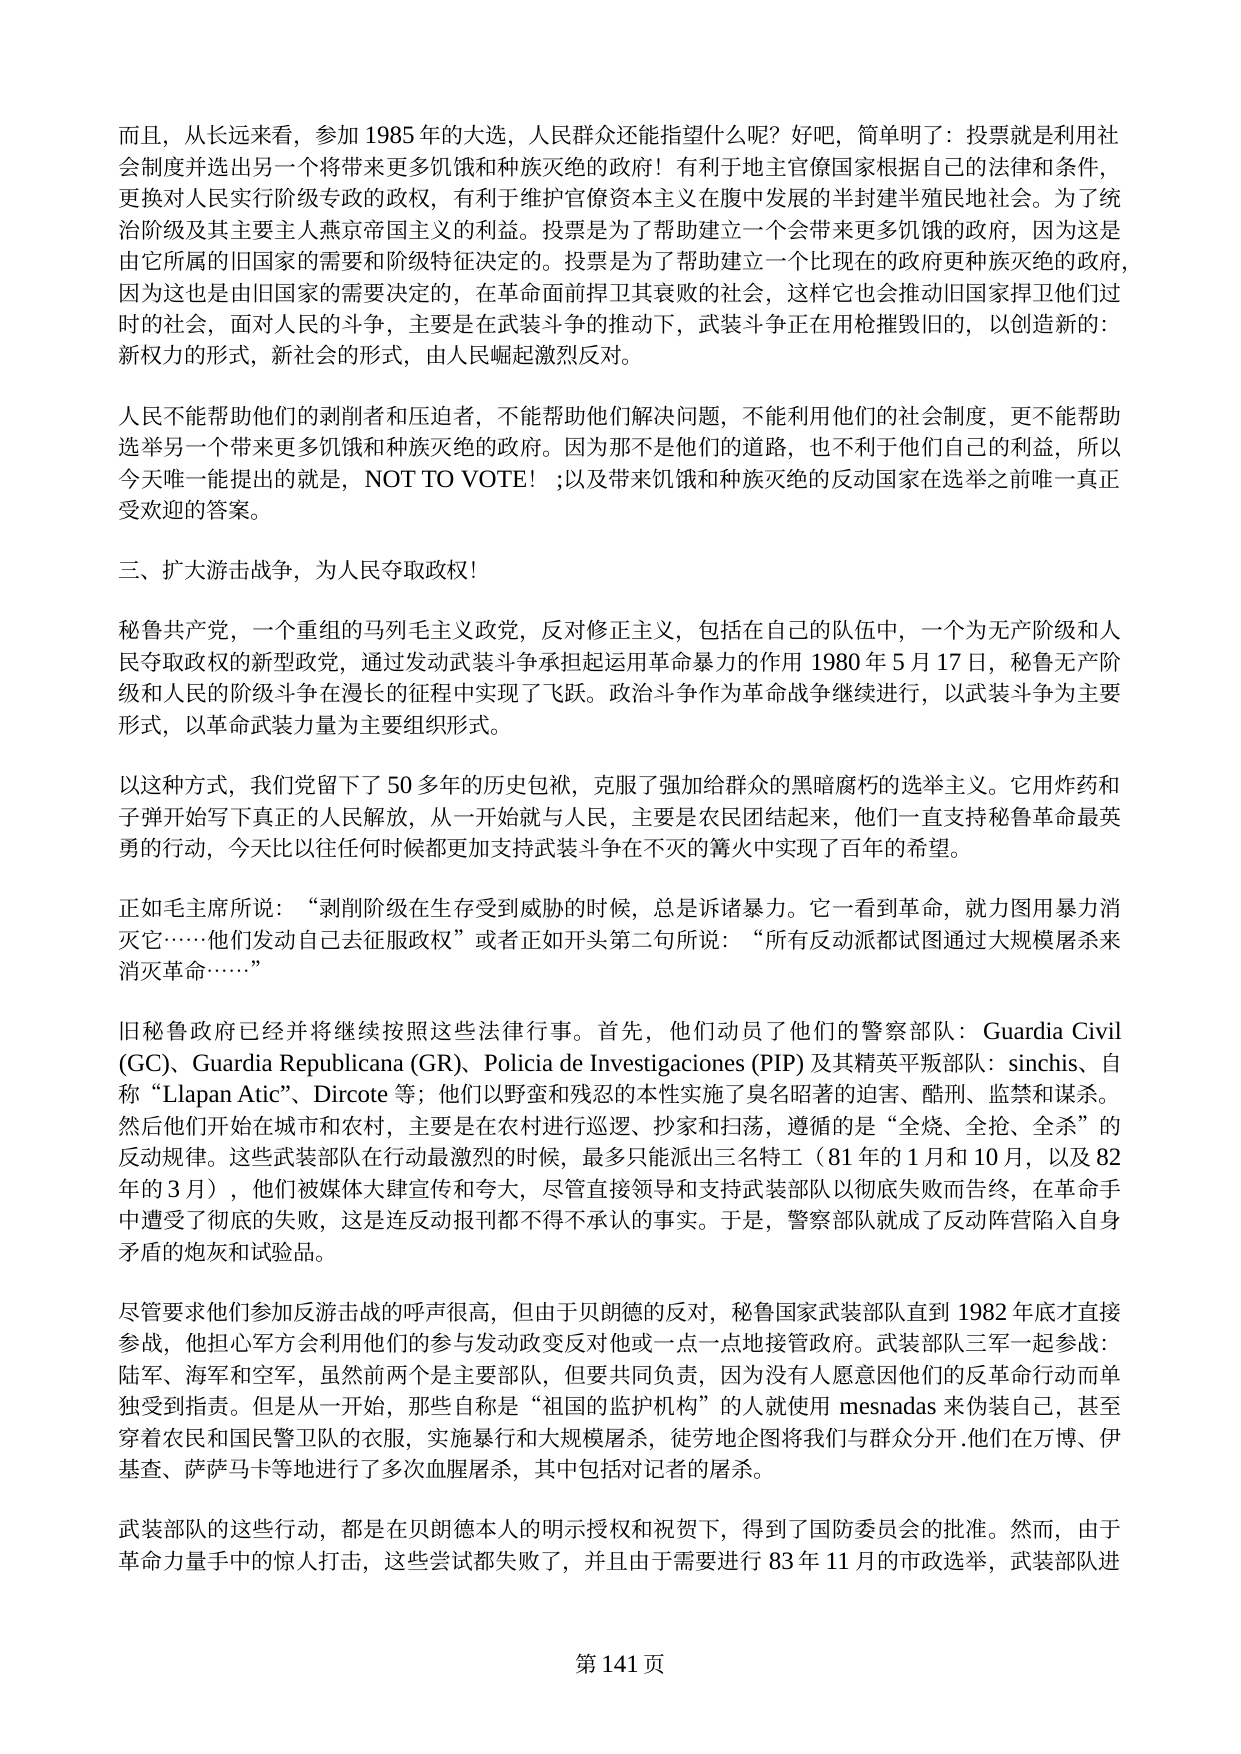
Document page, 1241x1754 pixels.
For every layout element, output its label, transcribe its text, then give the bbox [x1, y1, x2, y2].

text 三、扩大游击战争，为人民夺取政权！ [118, 553, 1122, 585]
text 正如毛主席所说：“剥削阶级在生存受到威胁的时候，总是诉诸暴力。它一看到革命，就力图用暴力消灭它……他们发动自己去征服政权”或者正如开头第二句所说：“所有反动派都试图通过大规模屠杀来消灭革命……” [118, 891, 1122, 986]
text 而且，从长远来看，参加1985年的大选，人民群众还能指望什么呢？好吧，简单明了：投票就是利用社会制度并选出另一个将带来更多饥饿和种族灭绝的政府！有利于地主官僚国家根据自己的法律和条件，更换对人民实行阶级专政的政权，有利于维护官僚资本主义在腹中发展的半封建半殖民地社会。为了统治阶级及其主要主人燕京帝国主义的利益。投票是为了帮助建立一个会带来更多饥饿的政府，因为这是由它所属的旧国家的需要和阶级特征决定的。投票是为了帮助建立一个比现在的政府更种族灭绝的政府，因为这也是由旧国家的需要决定的，在革命面前捍卫其衰败的社会，这样它也会推动旧国家捍卫他们过时的社会，面对人民的斗争，主要是在武装斗争的推动下，武装斗争正在用枪摧毁旧的，以创造新的：新权力的形式，新社会的形式，由人民崛起激烈反对。 [118, 118, 1122, 370]
text 秘鲁共产党，一个重组的马列毛主义政党，反对修正主义，包括在自己的队伍中，一个为无产阶级和人民夺取政权的新型政党，通过发动武装斗争承担起运用革命暴力的作用1980年5月17日，秘鲁无产阶级和人民的阶级斗争在漫长的征程中实现了飞跃。政治斗争作为革命战争继续进行，以武装斗争为主要形式，以革命武装力量为主要组织形式。 [118, 614, 1122, 739]
text 尽管要求他们参加反游击战的呼声很高，但由于贝朗德的反对，秘鲁国家武装部队直到1982年底才直接参战，他担心军方会利用他们的参与发动政变反对他或一点一点地接管政府。武装部队三军一起参战：陆军、海军和空军，虽然前两个是主要部队，但要共同负责，因为没有人愿意因他们的反革命行动而单独受到指责。但是从一开始，那些自称是“祖国的监护机构”的人就使用 mesnadas 来伪装自己，甚至穿着农民和国民警卫队的衣服，实施暴行和大规模屠杀，徒劳地企图将我们与群众分开.他们在万博、伊基查、萨萨马卡等地进行了多次血腥屠杀，其中包括对记者的屠杀。 [118, 1295, 1122, 1484]
text 以这种方式，我们党留下了50多年的历史包袱，克服了强加给群众的黑暗腐朽的选举主义。它用炸药和子弹开始写下真正的人民解放，从一开始就与人民，主要是农民团结起来，他们一直支持秘鲁革命最英勇的行动，今天比以往任何时候都更加支持武装斗争在不灭的篝火中实现了百年的希望。 [118, 768, 1122, 863]
text 武装部队的这些行动，都是在贝朗德本人的明示授权和祝贺下，得到了国防委员会的批准。然而，由于革命力量手中的惊人打击，这些尝试都失败了，并且由于需要进行83年11月的市政选举，武装部队进 [118, 1512, 1122, 1575]
text 旧秘鲁政府已经并将继续按照这些法律行事。首先，他们动员了他们的警察部队：Guardia Civil (GC)、Guardia Republicana (GR)、Policia de Investigaciones (PIP) 及其精英平叛部队：sinchis、自称“Llapan Atic”、Dircote 等；他们以野蛮和残忍的本性实施了臭名昭著的迫害、酷刑、监禁和谋杀。然后他们开始在城市和农村，主要是在农村进行巡逻、抄家和扫荡，遵循的是“全烧、全抢、全杀”的反动规律。这些武装部队在行动最激烈的时候，最多只能派出三名特工（81年的1月和10月，以及82年的3月），他们被媒体大肆宣传和夸大，尽管直接领导和支持武装部队以彻底失败而告终，在革命手中遭受了彻底的失败，这是连反动报刊都不得不承认的事实。于是，警察部队就成了反动阵营陷入自身矛盾的炮灰和试验品。 [118, 1014, 1122, 1266]
text 人民不能帮助他们的剥削者和压迫者，不能帮助他们解决问题，不能利用他们的社会制度，更不能帮助选举另一个带来更多饥饿和种族灭绝的政府。因为那不是他们的道路，也不利于他们自己的利益，所以今天唯一能提出的就是，NOT TO VOTE！ ;以及带来饥饿和种族灭绝的反动国家在选举之前唯一真正受欢迎的答案。 [118, 399, 1122, 525]
